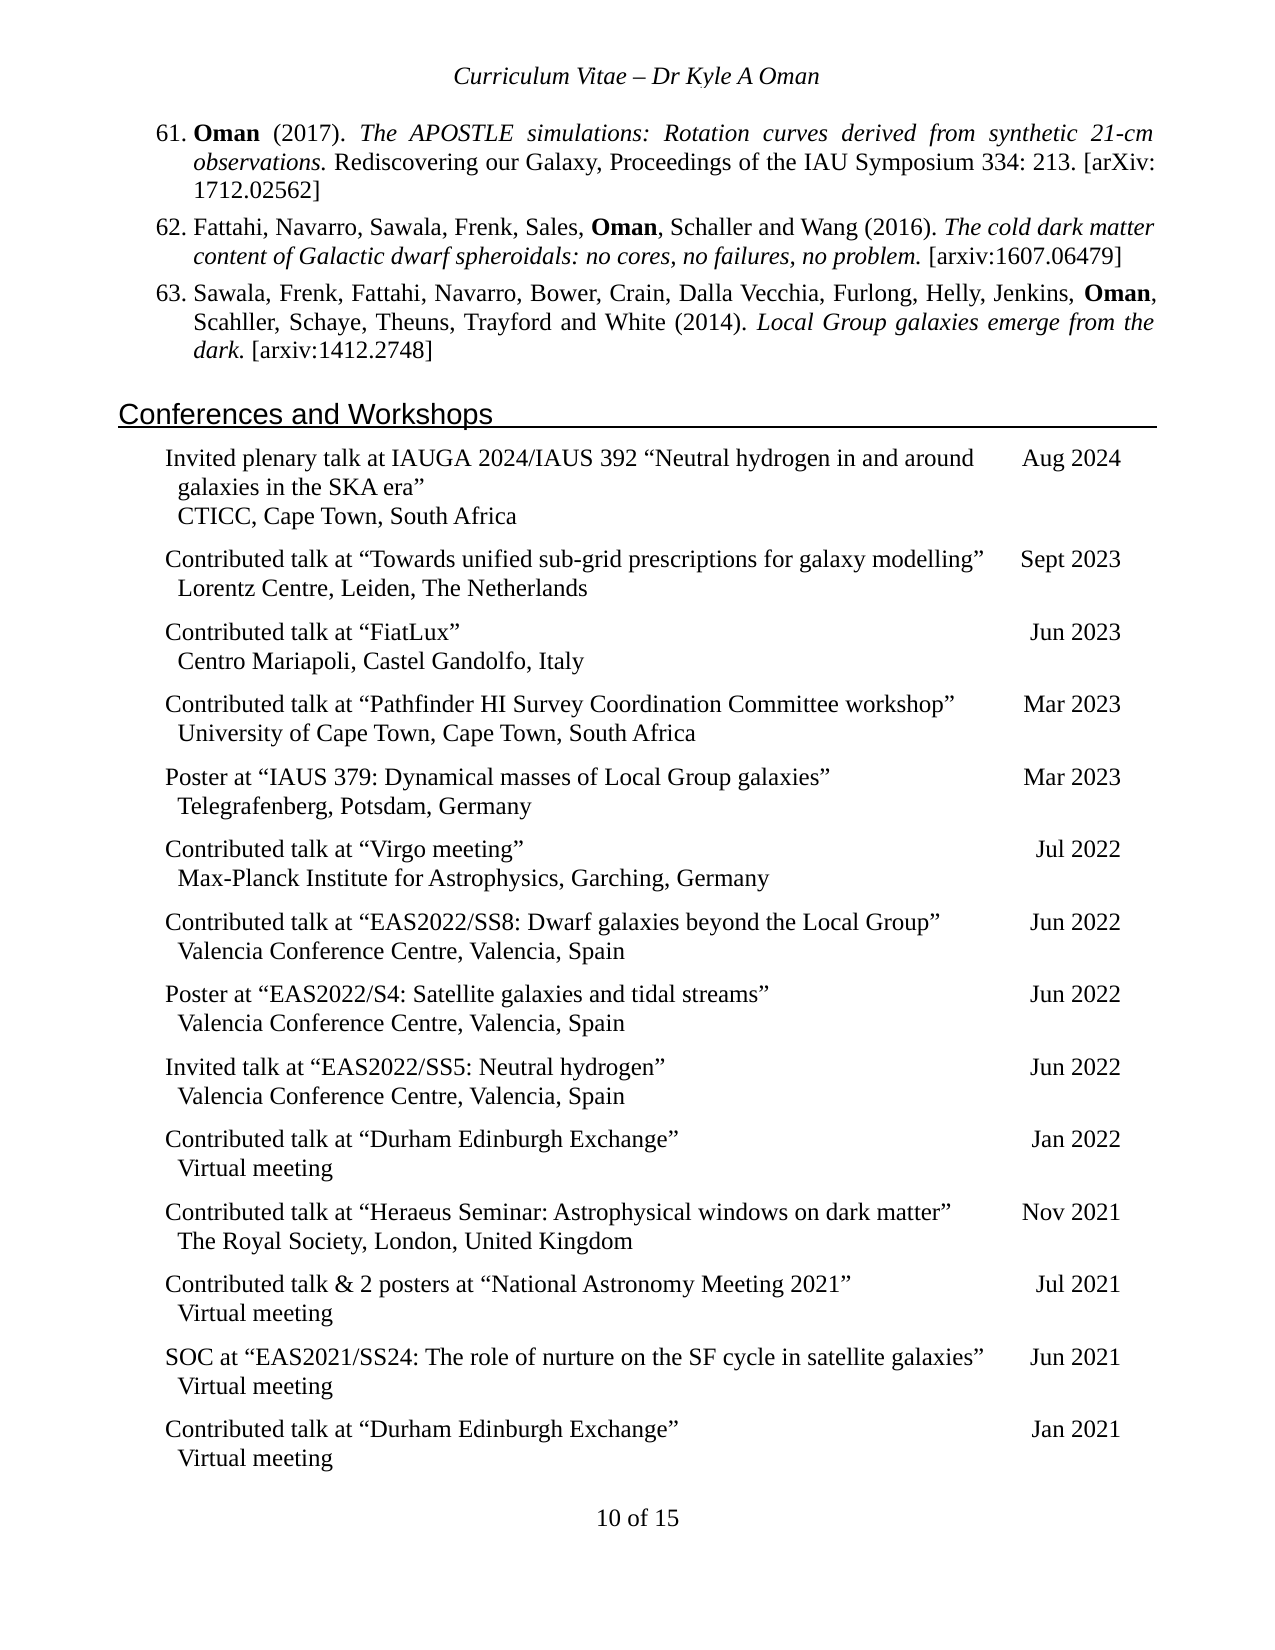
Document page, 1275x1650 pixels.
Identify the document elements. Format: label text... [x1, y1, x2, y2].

list Fattahi, Navarro, Sawala, Frenk, Sales, Oman, Schaller and Wang (2016). The cold dark matter content of Galactic dwarf spheroidals: no cores, no failures, no problem. [arxiv:1607.06479] [156, 212, 1157, 270]
text Invited talk at “EAS2022/SS5: Neutral hydrogen” Jun 2022 Valencia Conference Centre, Valencia, Spain [118, 1052, 1157, 1109]
list Oman (2017). The APOSTLE simulations: Rotation curves derived from synthetic 21-cm observations. Rediscovering our Galaxy, Proceedings of the IAU Symposium 334: 213. [arXiv: 1712.02562] [156, 118, 1157, 204]
text Contributed talk at “Heraeus Seminar: Astrophysical windows on dark matter” Nov 2021 The Royal Society, London, United Kingdom [118, 1197, 1157, 1254]
text Contributed talk at “Towards unified sub-grid prescriptions for galaxy modelling” Sept 2023 Lorentz Centre, Leiden, The Netherlands [118, 544, 1157, 602]
text SOC at “EAS2021/SS24: The role of nurture on the SF cycle in satellite galaxies” Jun 2021 Virtual meeting [118, 1342, 1157, 1399]
text Contributed talk at “FiatLux” Jun 2023 Centro Mariapoli, Castel Gandolfo, Italy [118, 617, 1157, 674]
text Contributed talk & 2 posters at “National Astronomy Meeting 2021” Jul 2021 Virtual meeting [118, 1269, 1157, 1327]
list Sawala, Frenk, Fattahi, Navarro, Bower, Crain, Dalla Vecchia, Furlong, Helly, Jenkins, Oman, Scahller, Schaye, Theuns, Trayford and White (2014). Local Group galaxies emerge from the dark. [arxiv:1412.2748] [156, 278, 1157, 364]
text Contributed talk at “EAS2022/SS8: Dwarf galaxies beyond the Local Group” Jun 2022 Valencia Conference Centre, Valencia, Spain [118, 907, 1157, 964]
text Poster at “IAUS 379: Dynamical masses of Local Group galaxies” Mar 2023 Telegrafenberg, Potsdam, Germany [118, 762, 1157, 819]
text Contributed talk at “Durham Edinburgh Exchange” Jan 2021 Virtual meeting [118, 1414, 1157, 1472]
text Contributed talk at “Durham Edinburgh Exchange” Jan 2022 Virtual meeting [118, 1124, 1157, 1182]
subtitle Conferences and Workshops [118, 397, 1157, 426]
text Contributed talk at “Virgo meeting” Jul 2022 Max-Planck Institute for Astrophysics, Garching, Germany [118, 834, 1157, 892]
text Contributed talk at “Pathfinder HI Survey Coordination Committee workshop” Mar 2023 University of Cape Town, Cape Town, South Africa [118, 689, 1157, 747]
text Invited plenary talk at IAUGA 2024/IAUS 392 “Neutral hydrogen in and around Aug 2024 galaxies in the SKA era” CTICC, Cape Town, South Africa [118, 443, 1157, 529]
text Poster at “EAS2022/S4: Satellite galaxies and tidal streams” Jun 2022 Valencia Conference Centre, Valencia, Spain [118, 979, 1157, 1037]
